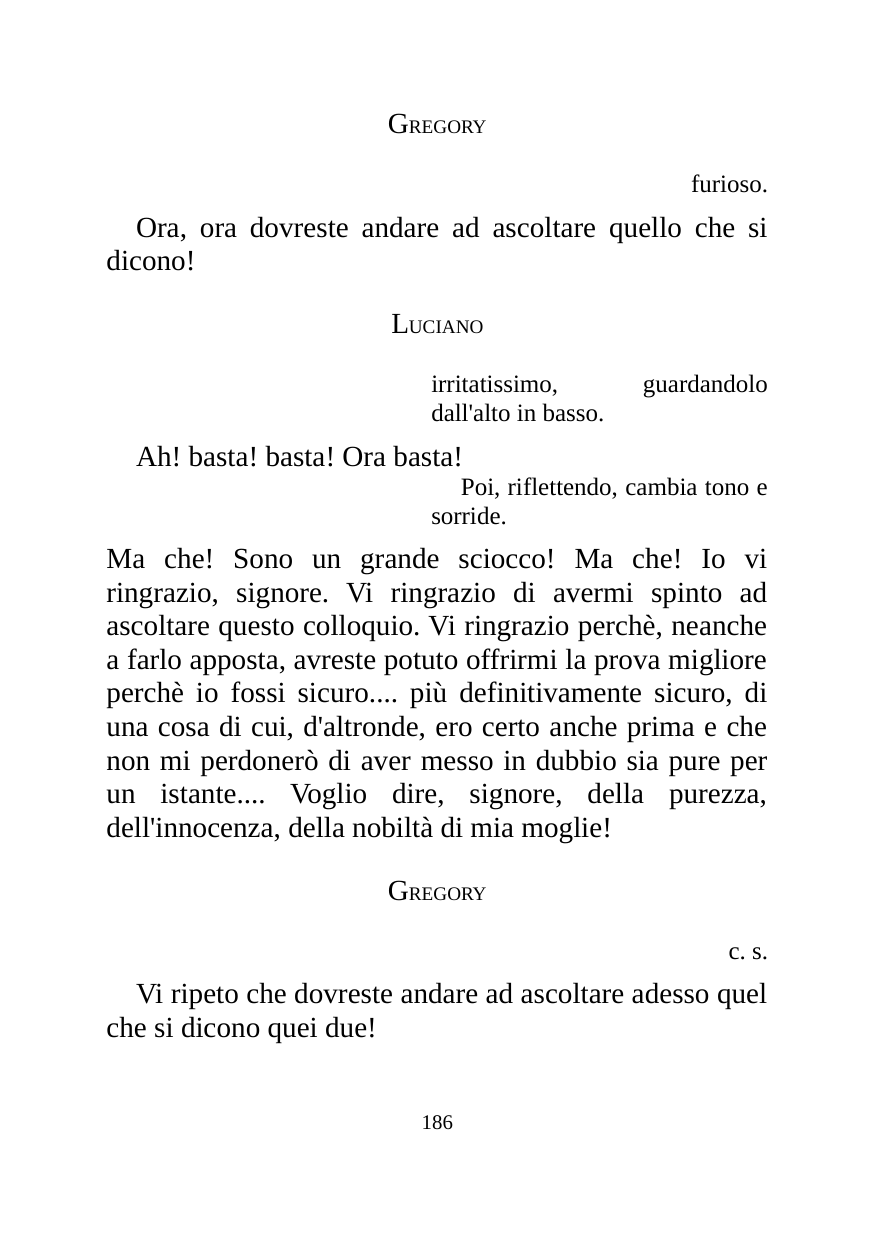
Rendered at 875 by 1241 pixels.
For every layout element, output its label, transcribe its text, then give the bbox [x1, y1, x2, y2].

text irritatissimo, guardandolo dall'alto in basso. [431, 369, 768, 427]
text Gregory [106, 106, 768, 140]
text furioso. [431, 169, 768, 198]
text c. s. [431, 936, 768, 964]
text Vi ripeto che dovreste andare ad ascoltare adesso quel che si dicono quei due! [106, 976, 768, 1043]
text Ora, ora dovreste andare ad ascoltare quello che si dicono! [106, 210, 768, 277]
text Ma che! Sono un grande sciocco! Ma che! Io vi ringrazio, signore. Vi ringrazio di avermi spinto ad ascoltare questo colloquio. Vi ringrazio perchè, neanche a farlo apposta, avreste potuto offrirmi la prova migliore perchè io fossi sicuro.... più definitivamente sicuro, di una cosa di cui, d'altronde, ero certo anche prima e che non mi perdonerò di aver messo in dubbio sia pure per un istante.... Voglio dire, signore, della purezza, dell'innocenza, della nobiltà di mia moglie! [106, 541, 768, 843]
text Ah! basta! basta! Ora basta! [106, 439, 768, 472]
text Gregory [106, 873, 768, 906]
text Luciano [106, 306, 768, 340]
text Poi, riflettendo, cambia tono e sorride. [431, 472, 768, 530]
